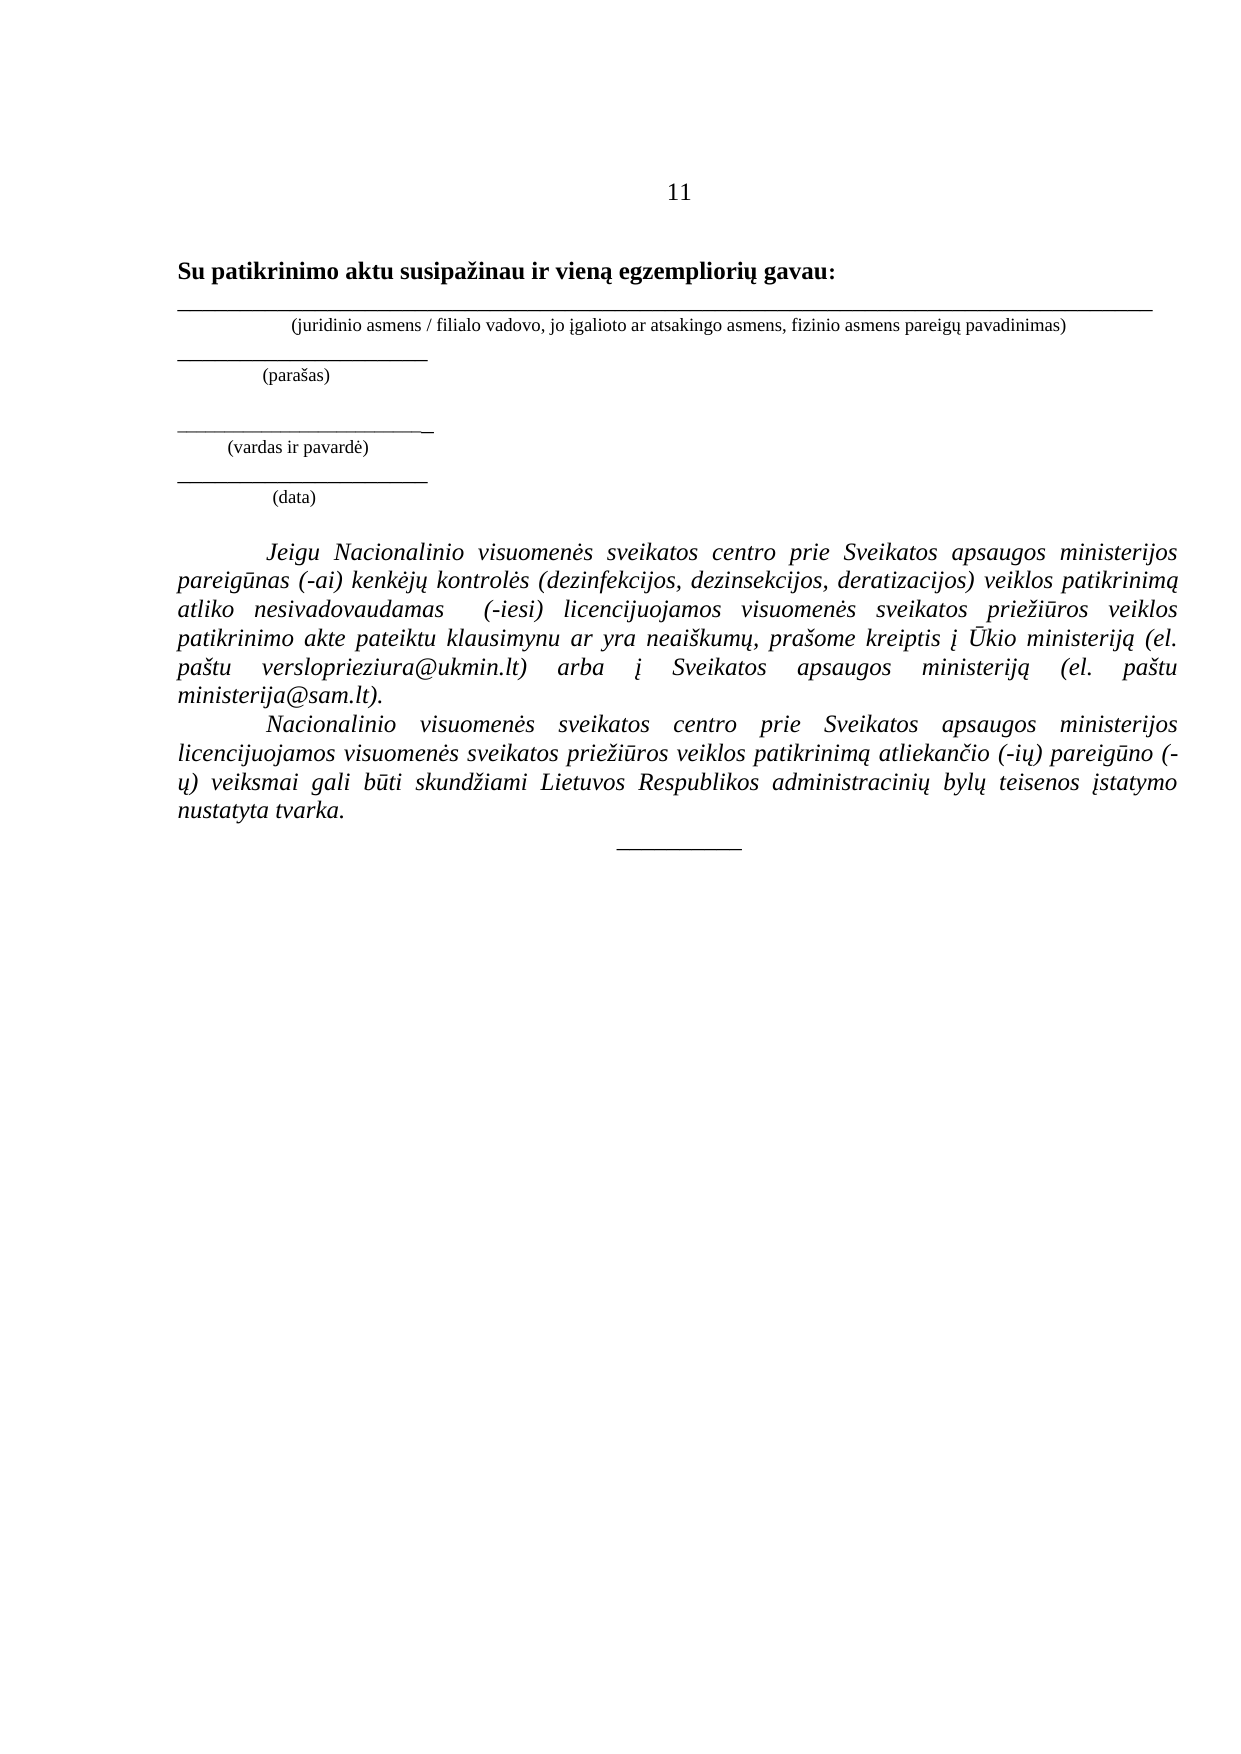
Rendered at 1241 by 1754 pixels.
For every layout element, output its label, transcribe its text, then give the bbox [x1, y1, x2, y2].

text (juridinio asmens / filialo vadovo, jo įgalioto ar atsakingo asmens, fizinio asmens pareigų pavadinimas) [177, 314, 1181, 335]
text ___________________________ [177, 407, 1181, 436]
text Nacionalinio visuomenės sveikatos centro prie Sveikatos apsaugos ministerijos licencijuojamos visuomenės sveikatos priežiūros veiklos patikrinimą atliekančio (-ių) pareigūno (-ų) veiksmai gali būti skundžiami Lietuvos Respublikos administracinių bylų teisenos įstatymo nustatyta tvarka. [177, 709, 1181, 824]
text ____________________ [177, 335, 1181, 364]
text __________ [177, 824, 1181, 853]
text (vardas ir pavardė) [177, 436, 1181, 457]
text (data) [177, 486, 1181, 508]
text (parašas) [177, 364, 1181, 386]
text ____________________ [177, 457, 1181, 486]
text Su patikrinimo aktu susipažinau ir vieną egzempliorių gavau: [177, 256, 1181, 285]
text Jeigu Nacionalinio visuomenės sveikatos centro prie Sveikatos apsaugos ministerijos pareigūnas (-ai) kenkėjų kontrolės (dezinfekcijos, dezinsekcijos, deratizacijos) veiklos patikrinimą atliko nesivadovaudamas (-iesi) licencijuojamos visuomenės sveikatos priežiūros veiklos patikrinimo akte pateiktu klausimynu ar yra neaiškumų, prašome kreiptis į Ūkio ministeriją (el. paštu versloprieziura@ukmin.lt) arba į Sveikatos apsaugos ministeriją (el. paštu ministerija@sam.lt). [177, 537, 1181, 709]
text ______________________________________________________________________________ [177, 285, 1181, 314]
